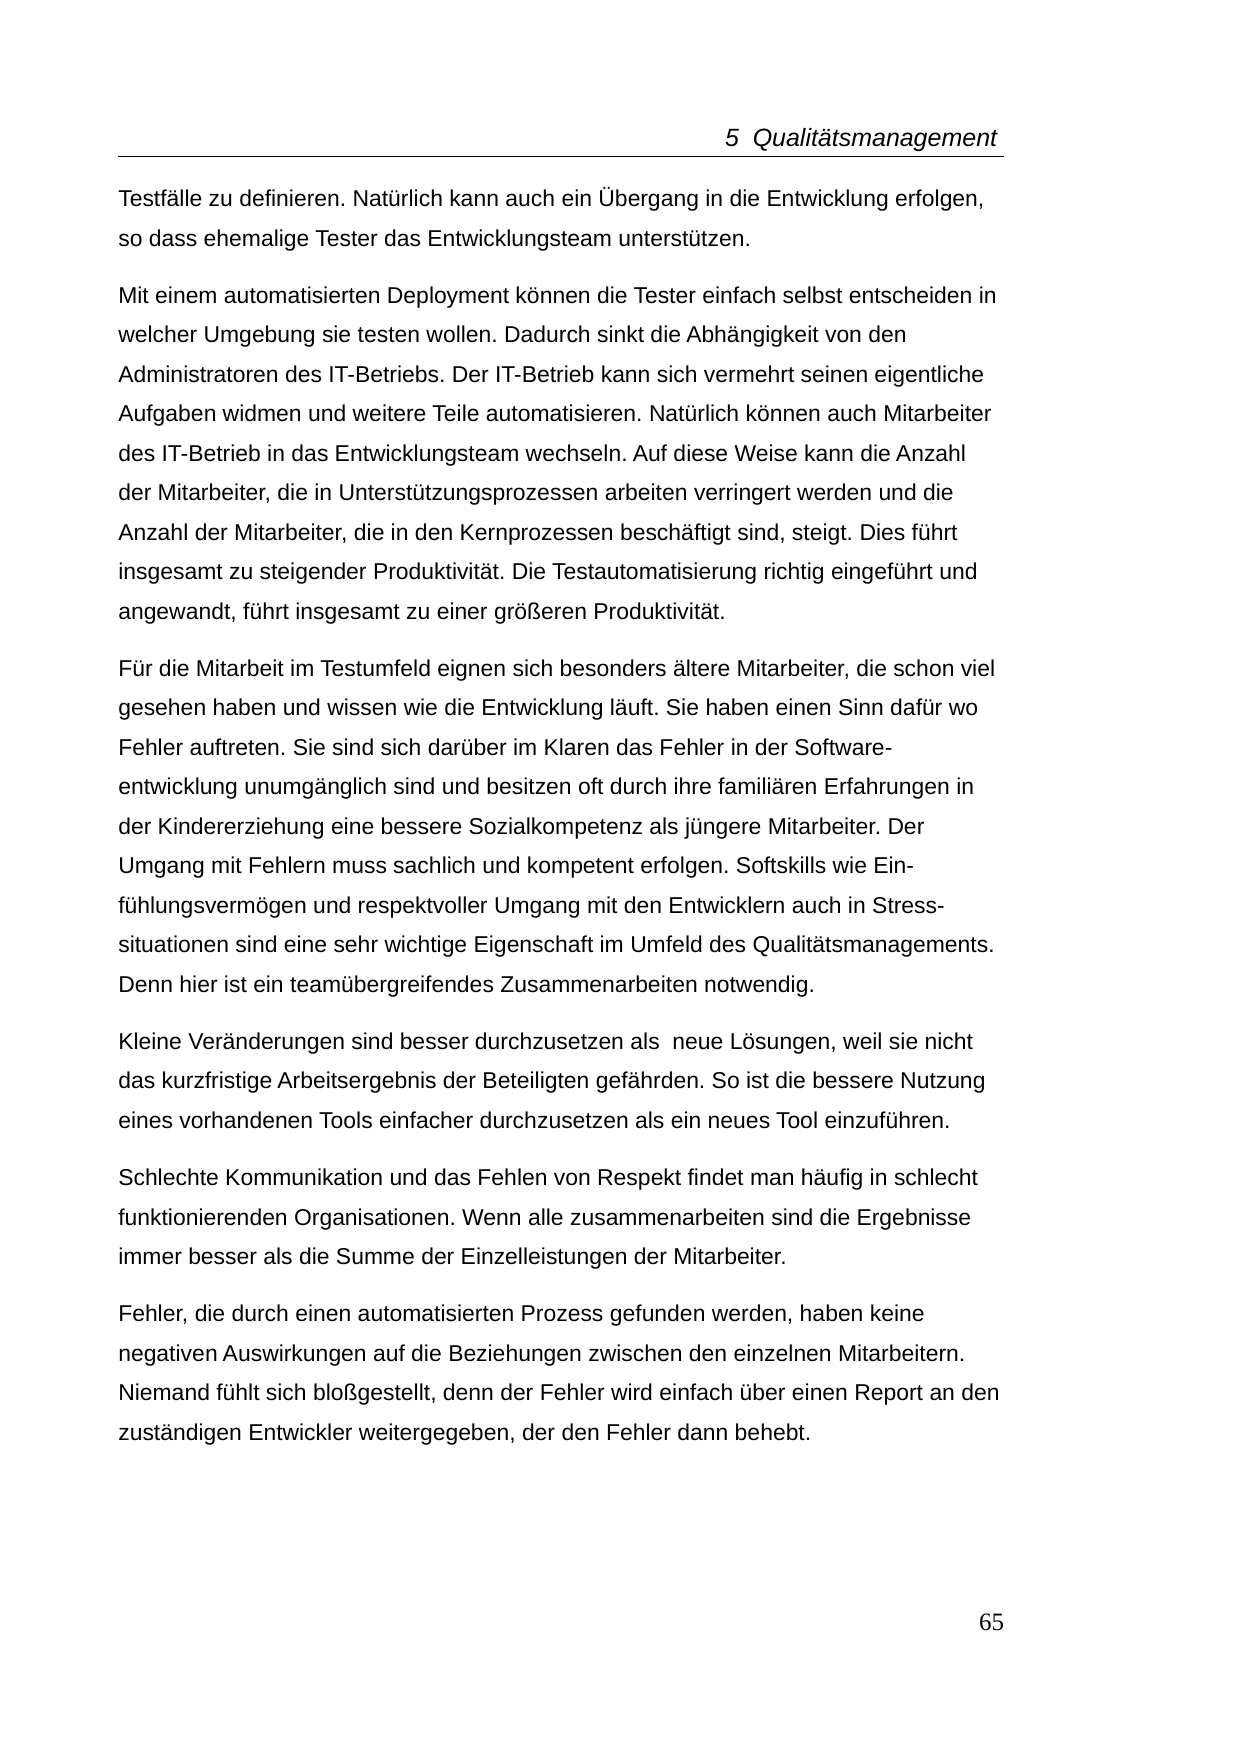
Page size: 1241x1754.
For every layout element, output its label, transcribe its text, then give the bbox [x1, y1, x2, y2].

text Fehler, die durch einen automatisierten Prozess gefunden werden, haben keine negativen Auswirkungen auf die Beziehungen zwischen den einzelnen Mitarbeitern. Niemand fühlt sich bloßgestellt, denn der Fehler wird einfach über einen Report an den zuständigen Entwickler weitergegeben, der den Fehler dann behebt. [118, 1300, 1004, 1445]
text Kleine Veränderungen sind besser durchzusetzen als neue Lösungen, weil sie nicht das kurzfristige Arbeitsergebnis der Beteiligten gefährden. So ist die bessere Nutzung eines vorhandenen Tools einfacher durchzusetzen als ein neues Tool einzuführen. [118, 1028, 1004, 1133]
text Testfälle zu definieren. Natürlich kann auch ein Übergang in die Entwicklung erfolgen, so dass ehemalige Tester das Entwicklungsteam unterstützen. [118, 185, 1004, 251]
text Schlechte Kommunikation und das Fehlen von Respekt findet man häufig in schlecht funktionierenden Organisationen. Wenn alle zusammenarbeiten sind die Ergebnisse immer besser als die Summe der Einzelleistungen der Mitarbeiter. [118, 1164, 1004, 1269]
text Für die Mitarbeit im Testumfeld eignen sich besonders ältere Mitarbeiter, die schon viel gesehen haben und wissen wie die Entwicklung läuft. Sie haben einen Sinn dafür wo Fehler auftreten. Sie sind sich darüber im Klaren das Fehler in der Software-entwicklung unumgänglich sind und besitzen oft durch ihre familiären Erfahrungen in der Kindererziehung eine bessere Sozialkompetenz als jüngere Mitarbeiter. Der Umgang mit Fehlern muss sachlich und kompetent erfolgen. Softskills wie Ein-fühlungsvermögen und respektvoller Umgang mit den Entwicklern auch in Stress-situationen sind eine sehr wichtige Eigenschaft im Umfeld des Qualitätsmanagements. Denn hier ist ein teamübergreifendes Zusammenarbeiten notwendig. [118, 655, 1004, 997]
text Mit einem automatisierten Deployment können die Tester einfach selbst entscheiden in welcher Umgebung sie testen wollen. Dadurch sinkt die Abhängigkeit von den Administratoren des IT-Betriebs. Der IT-Betrieb kann sich vermehrt seinen eigentliche Aufgaben widmen und weitere Teile automatisieren. Natürlich können auch Mitarbeiter des IT-Betrieb in das Entwicklungsteam wechseln. Auf diese Weise kann die Anzahl der Mitarbeiter, die in Unterstützungsprozessen arbeiten verringert werden und die Anzahl der Mitarbeiter, die in den Kernprozessen beschäftigt sind, steigt. Dies führt insgesamt zu steigender Produktivität. Die Testautomatisierung richtig eingeführt und angewandt, führt insgesamt zu einer größeren Produktivität. [118, 282, 1004, 624]
